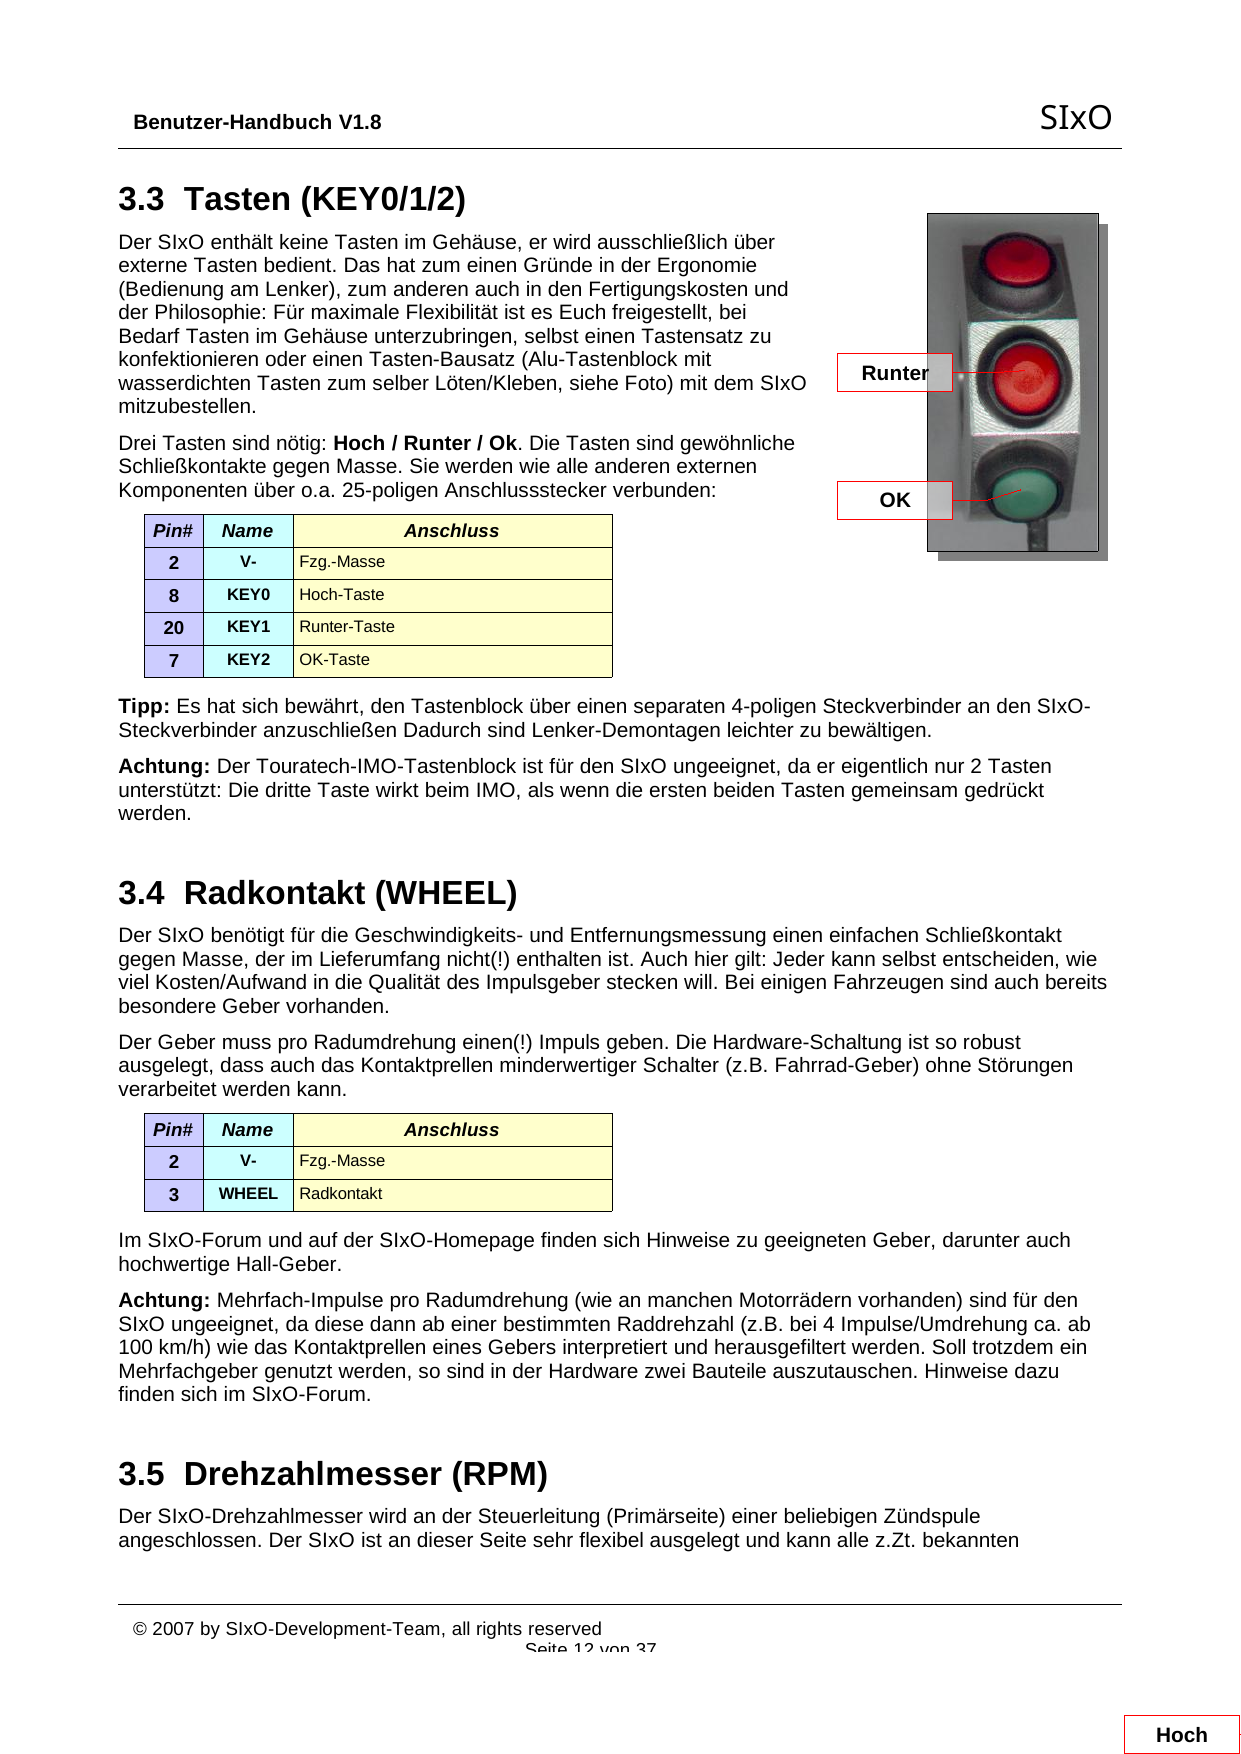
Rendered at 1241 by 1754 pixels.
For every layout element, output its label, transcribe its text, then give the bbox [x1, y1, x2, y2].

text Der SIxO benötigt für die Geschwindigkeits- und Entfernungsmessung einen einfachen Schließkontakt gegen Masse, der im Lieferumfang nicht(!) enthalten ist. Auch hier gilt: Jeder kann selbst entscheiden, wie viel Kosten/Aufwand in die Qualität des Impulsgeber stecken will. Bei einigen Fahrzeugen sind auch bereits besondere Geber vorhanden. [118, 923, 1122, 1018]
subtitle Tasten (KEY0/1/2) [118, 180, 1122, 218]
table_cell 15 [838, 482, 927, 502]
table_cell 7 [145, 646, 203, 677]
text Achtung: Mehrfach-Impulse pro Radumdrehung (wie an manchen Motorrädern vorhanden) sind für den SIxO ungeeignet, da diese dann ab einer bestimmten Raddrehzahl (z.B. bei 4 Impulse/Umdrehung ca. ab 100 km/h) wie das Kontaktprellen eines Gebers interpretiert und herausgefiltert werden. Soll trotzdem ein Mehrfachgeber genutzt werden, so sind in der Hardware zwei Bauteile auszutauschen. Hinweise dazu finden sich im SIxO-Forum. [118, 1288, 1122, 1406]
text Der Geber muss pro Radumdrehung einen(!) Impuls geben. Die Hardware-Schaltung ist so robust ausgelegt, dass auch das Kontaktprellen minderwertiger Schalter (z.B. Fahrrad-Geber) ohne Störungen verarbeitet werden kann. [118, 1030, 1122, 1101]
text Tipp: Es hat sich bewährt, den Tastenblock über einen separaten 4-poligen Steckverbinder an den SIxO-Steckverbinder anzuschließen Dadurch sind Lenker-Demontagen leichter zu bewältigen. [118, 695, 1122, 742]
table_header Pin# [145, 515, 203, 547]
subtitle Radkontakt (WHEEL) [118, 874, 1122, 911]
table_cell 20 [145, 613, 203, 645]
table_cell KEY0 [204, 580, 293, 612]
table_cell 15 [883, 495, 891, 502]
picture [928, 214, 1098, 551]
table_cell 8 [145, 580, 203, 612]
table_cell V- [204, 1147, 293, 1179]
table_cell WHEEL [204, 1180, 293, 1211]
text Der SIxO-Drehzahlmesser wird an der Steuerleitung (Primärseite) einer beliebigen Zündspule angeschlossen. Der SIxO ist an dieser Seite sehr flexibel ausgelegt und kann alle z.Zt. bekannten [118, 1504, 1122, 1552]
table_cell KEY1 [204, 613, 293, 645]
text Der SIxO enthält keine Tasten im Gehäuse, er wird ausschließlich über externe Tasten bedient. Das hat zum einen Gründe in der Ergonomie (Bedienung am Lenker), zum anderen auch in den Fertigungskosten und der Philosophie: Für maximale Flexibilität ist es Euch freigestellt, bei Bedarf Tasten im Gehäuse unterzubringen, selbst einen Tastensatz zu konfektionieren oder einen Tasten-Bausatz (Alu-Tastenblock mit wasserdichten Tasten zum selber Löten/Kleben, siehe Foto) mit dem SIxO mitzubestellen. [118, 230, 927, 418]
table_cell WHEEL [838, 354, 927, 391]
subtitle Drehzahlmesser (RPM) [118, 1455, 1122, 1492]
table_header Pin# [145, 1114, 203, 1146]
table_cell KEY2 [204, 646, 293, 677]
text Achtung: Der Touratech-IMO-Tastenblock ist für den SIxO ungeeignet, da er eigentlich nur 2 Tasten unterstützt: Die dritte Taste wirkt beim IMO, als wenn die ersten beiden Tasten gemeinsam gedrückt werden. [118, 754, 1122, 825]
table_cell Runter-Taste [294, 613, 612, 645]
table_cell 3 [145, 1180, 203, 1211]
table_header Name [204, 515, 293, 547]
table_header Anschluss [294, 1114, 612, 1146]
table_cell V- [204, 548, 293, 579]
table_header Anschluss [294, 515, 612, 547]
table_cell 2 [145, 548, 203, 579]
table_cell Fzg.-Masse [294, 548, 612, 579]
table_cell Hoch-Taste [294, 580, 612, 612]
table_header Name [204, 1114, 293, 1146]
text Im SIxO-Forum und auf der SIxO-Homepage finden sich Hinweise zu geeigneten Geber, darunter auch hochwertige Hall-Geber. [118, 1229, 1122, 1276]
table_cell Fzg.-Masse [294, 1147, 612, 1179]
table_cell OK-Taste [294, 646, 612, 677]
table_cell Radkontakt [294, 1180, 612, 1211]
text Drei Tasten sind nötig: Hoch / Runter / Ok. Die Tasten sind gewöhnliche Schließkontakte gegen Masse. Sie werden wie alle anderen externen Komponenten über o.a. 25-poligen Anschlussstecker verbunden: [118, 431, 927, 502]
table_cell 2 [145, 1147, 203, 1179]
